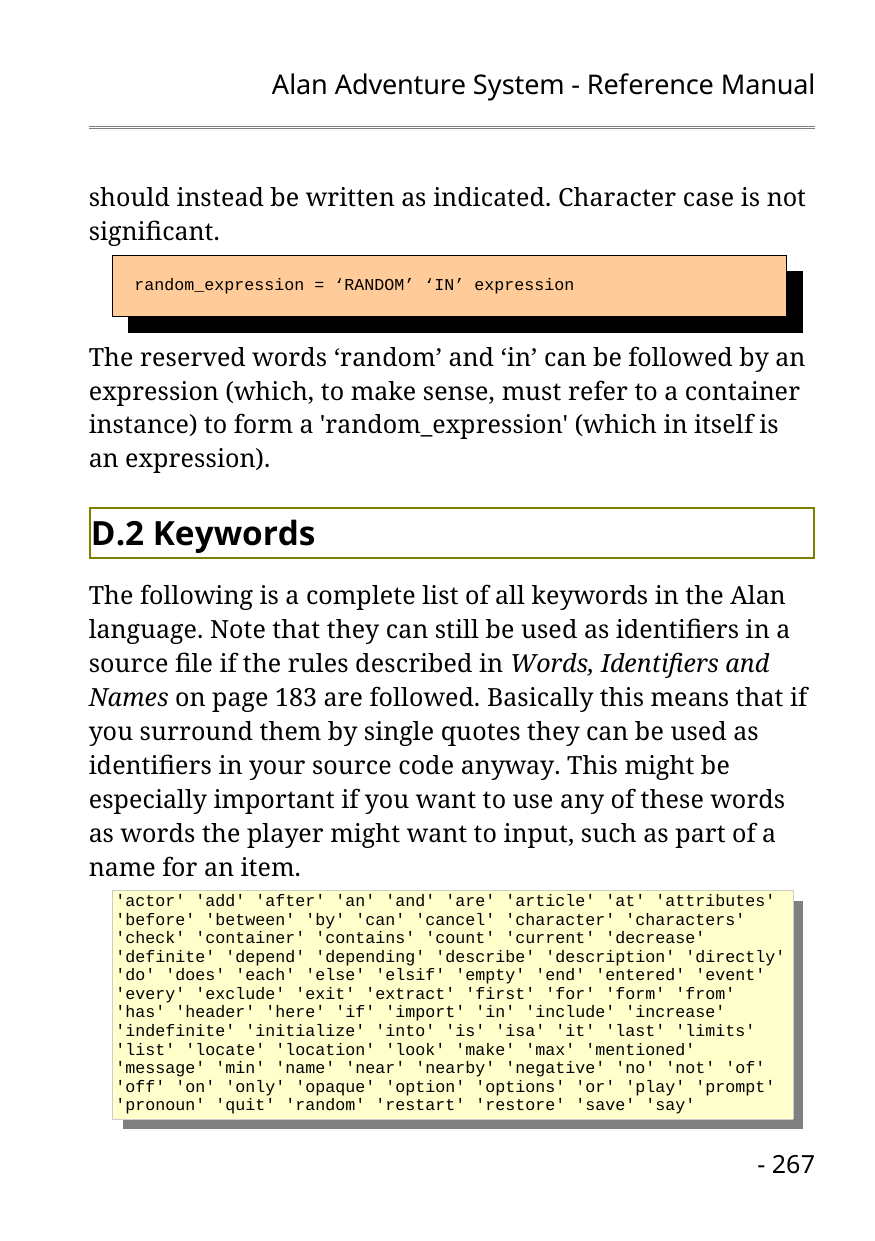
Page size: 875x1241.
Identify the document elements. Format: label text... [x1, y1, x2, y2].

text The reserved words ‘random’ and ‘in’ can be followed by an expression (which, to make sense, must refer to a container instance) to form a 'random_expression' (which in itself is an expression). [88, 339, 815, 475]
subtitle Keywords [91, 509, 813, 557]
text 'actor' 'add' 'after' 'an' 'and' 'are' 'article' 'at' 'attributes' 'before' 'between' 'by' 'can' 'cancel' 'character' 'characters' 'check' 'container' 'contains' 'count' 'current' 'decrease' 'definite' 'depend' 'depending' 'describe' 'description' 'directly' 'do' 'does' 'each' 'else' 'elsif' 'empty' 'end' 'entered' 'event' 'every' 'exclude' 'exit' 'extract' 'first' 'for' 'form' 'from' 'has' 'header' 'here' 'if' 'import' 'in' 'include' 'increase' 'indefinite' 'initialize' 'into' 'is' 'isa' 'it' 'last' 'limits' 'list' 'locate' 'location' 'look' 'make' 'max' 'mentioned' 'message' 'min' 'name' 'near' 'nearby' 'negative' 'no' 'not' 'of' 'off' 'on' 'only' 'opaque' 'option' 'options' 'or' 'play' 'prompt' 'pronoun' 'quit' 'random' 'restart' 'restore' 'save' 'say' [113, 891, 793, 1119]
text The following is a complete list of all keywords in the Alan language. Note that they can still be used as identifiers in a source file if the rules described in Words, Identifiers and Names on page 143 are followed. Basically this means that if you surround them by single quotes they can be used as identifiers in your source code anyway. This might be especially important if you want to use any of these words as words the player might want to input, such as part of a name for an item. [88, 578, 815, 884]
text should instead be written as indicated. Character case is not significant. [88, 180, 815, 248]
text random_expression = ‘RANDOM’ ‘IN’ expression [113, 256, 786, 316]
